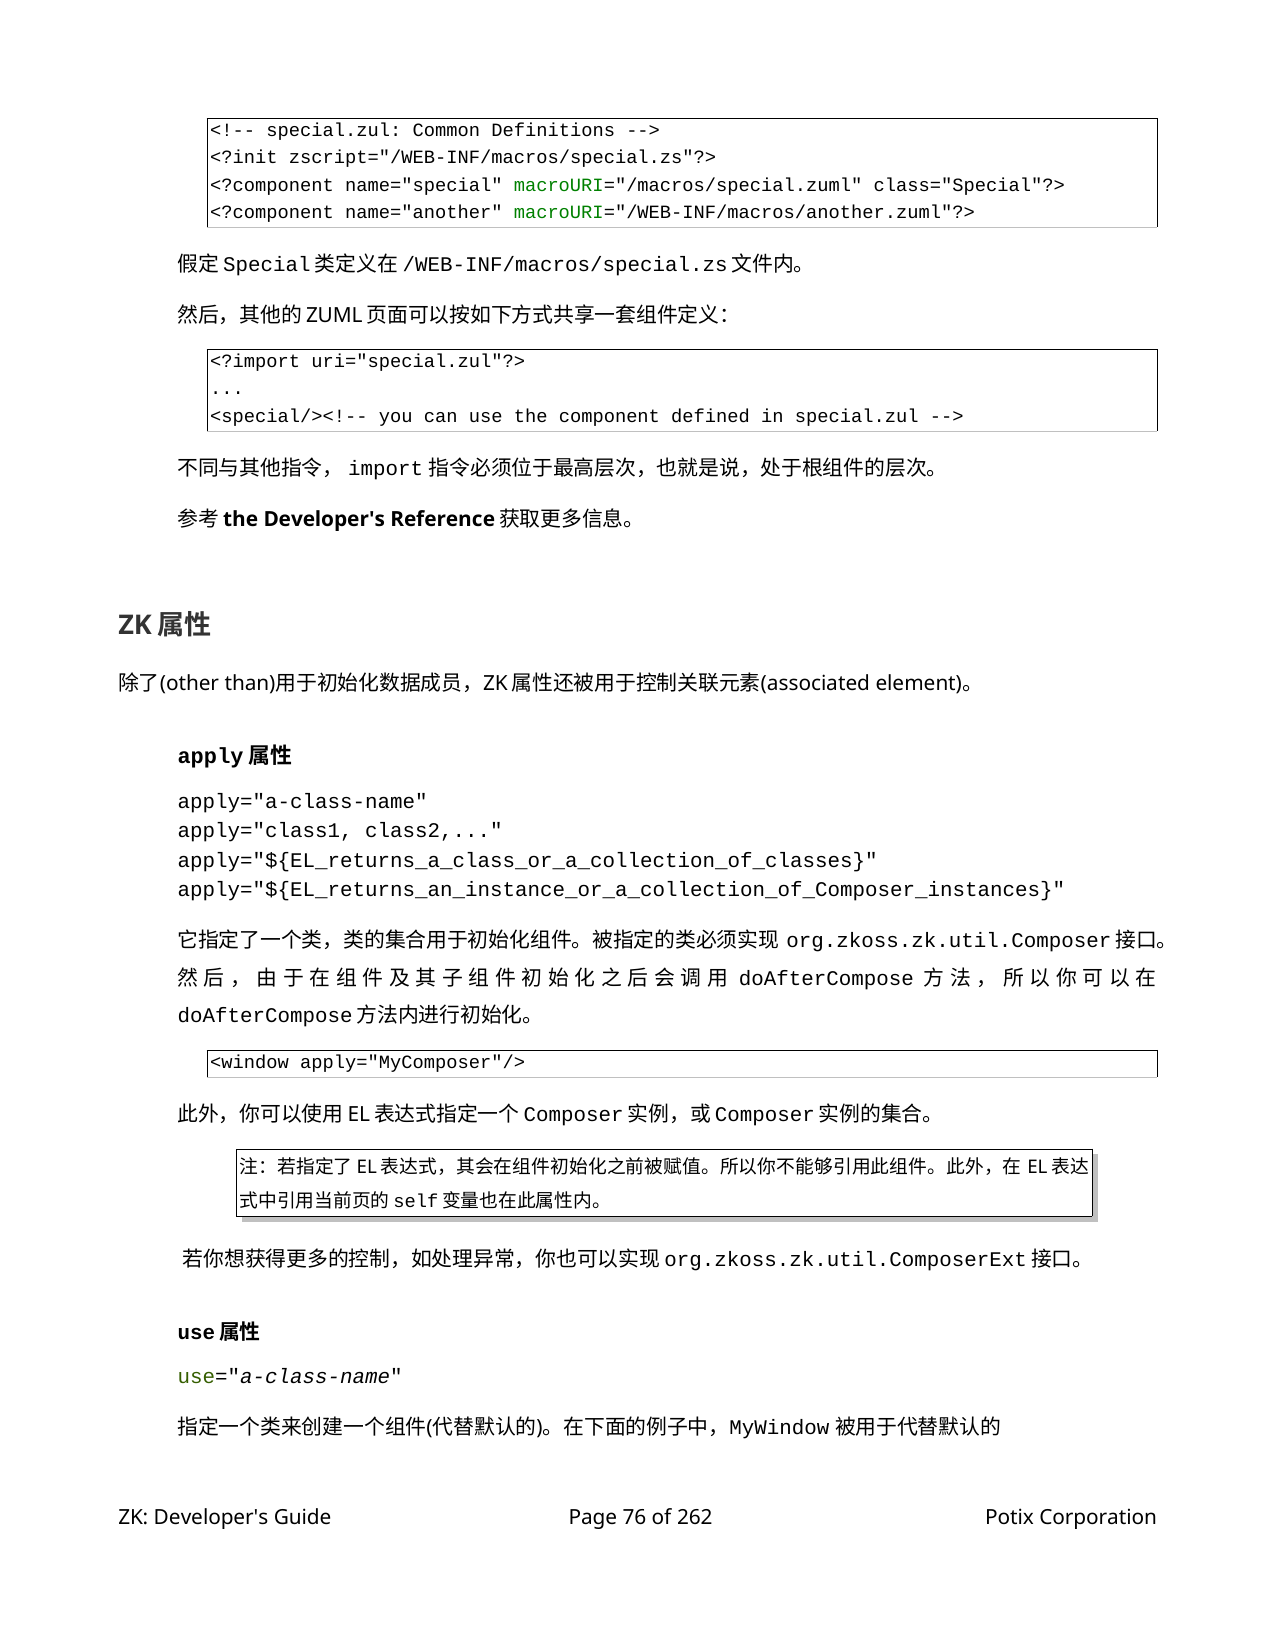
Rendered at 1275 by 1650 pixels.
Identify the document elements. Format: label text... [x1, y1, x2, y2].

text 注：若指定了EL表达式，其会在组件初始化之前被赋值。所以你不能够引用此组件。此外，在EL表达式中引用当前页的self变量也在此属性内。 [237, 1150, 1092, 1216]
text 假定Special类定义在 /WEB-INF/macros/special.zs文件内。 [177, 248, 1157, 278]
subtitle apply属性 [177, 738, 1157, 771]
text <?component name="another" macroURI="/WEB-INF/macros/another.zuml"?> [208, 200, 1157, 227]
text <!-- special.zul: Common Definitions --> [208, 119, 1157, 142]
text 它指定了一个类，类的集合用于初始化组件。被指定的类必须实现org.zkoss.zk.util.Composer接口。然后，由于在组件及其子组件初始化之后会调用doAfterCompose方法，所以你可以在doAfterCompose方法内进行初始化。 [177, 923, 1157, 1029]
text <?import uri="special.zul"?> [208, 350, 1157, 373]
text 不同与其他指令， import 指令必须位于最高层次，也就是说，处于根组件的层次。 [177, 451, 1157, 482]
text <special/><!-- you can use the component defined in special.zul --> [208, 403, 1157, 431]
text <window apply="MyComposer"/> [208, 1051, 1157, 1077]
text use="a-class-name" [177, 1366, 1157, 1390]
text 然后，其他的ZUML页面可以按如下方式共享一套组件定义： [177, 298, 1157, 328]
subtitle use属性 [177, 1315, 1157, 1346]
text 参考the Developer's Reference获取更多信息。 [177, 502, 1157, 532]
text ... [208, 376, 1157, 401]
text <?component name="special" macroURI="/macros/special.zuml" class="Special"?> [208, 172, 1157, 197]
text 此外，你可以使用EL表达式指定一个Composer实例，或Composer实例的集合。 [177, 1098, 1157, 1128]
text 除了(other than)用于初始化数据成员，ZK属性还被用于控制关联元素(associated element)。 [118, 666, 1157, 696]
text 指定一个类来创建一个组件(代替默认的)。在下面的例子中，MyWindow 被用于代替默认的 [177, 1410, 1157, 1441]
subtitle ZK属性 [118, 603, 1157, 642]
text <?init zscript="/WEB-INF/macros/special.zs"?> [208, 145, 1157, 169]
text apply="a-class-name" apply="class1, class2,..." apply="${EL_returns_a_class_or_a_collection_of_classes}" apply="${EL_returns_an_instance_or_a_collection_of_Composer_instances}" [177, 791, 1157, 903]
text 若你想获得更多的控制，如处理异常，你也可以实现org.zkoss.zk.util.ComposerExt接口。 [177, 1243, 1157, 1273]
